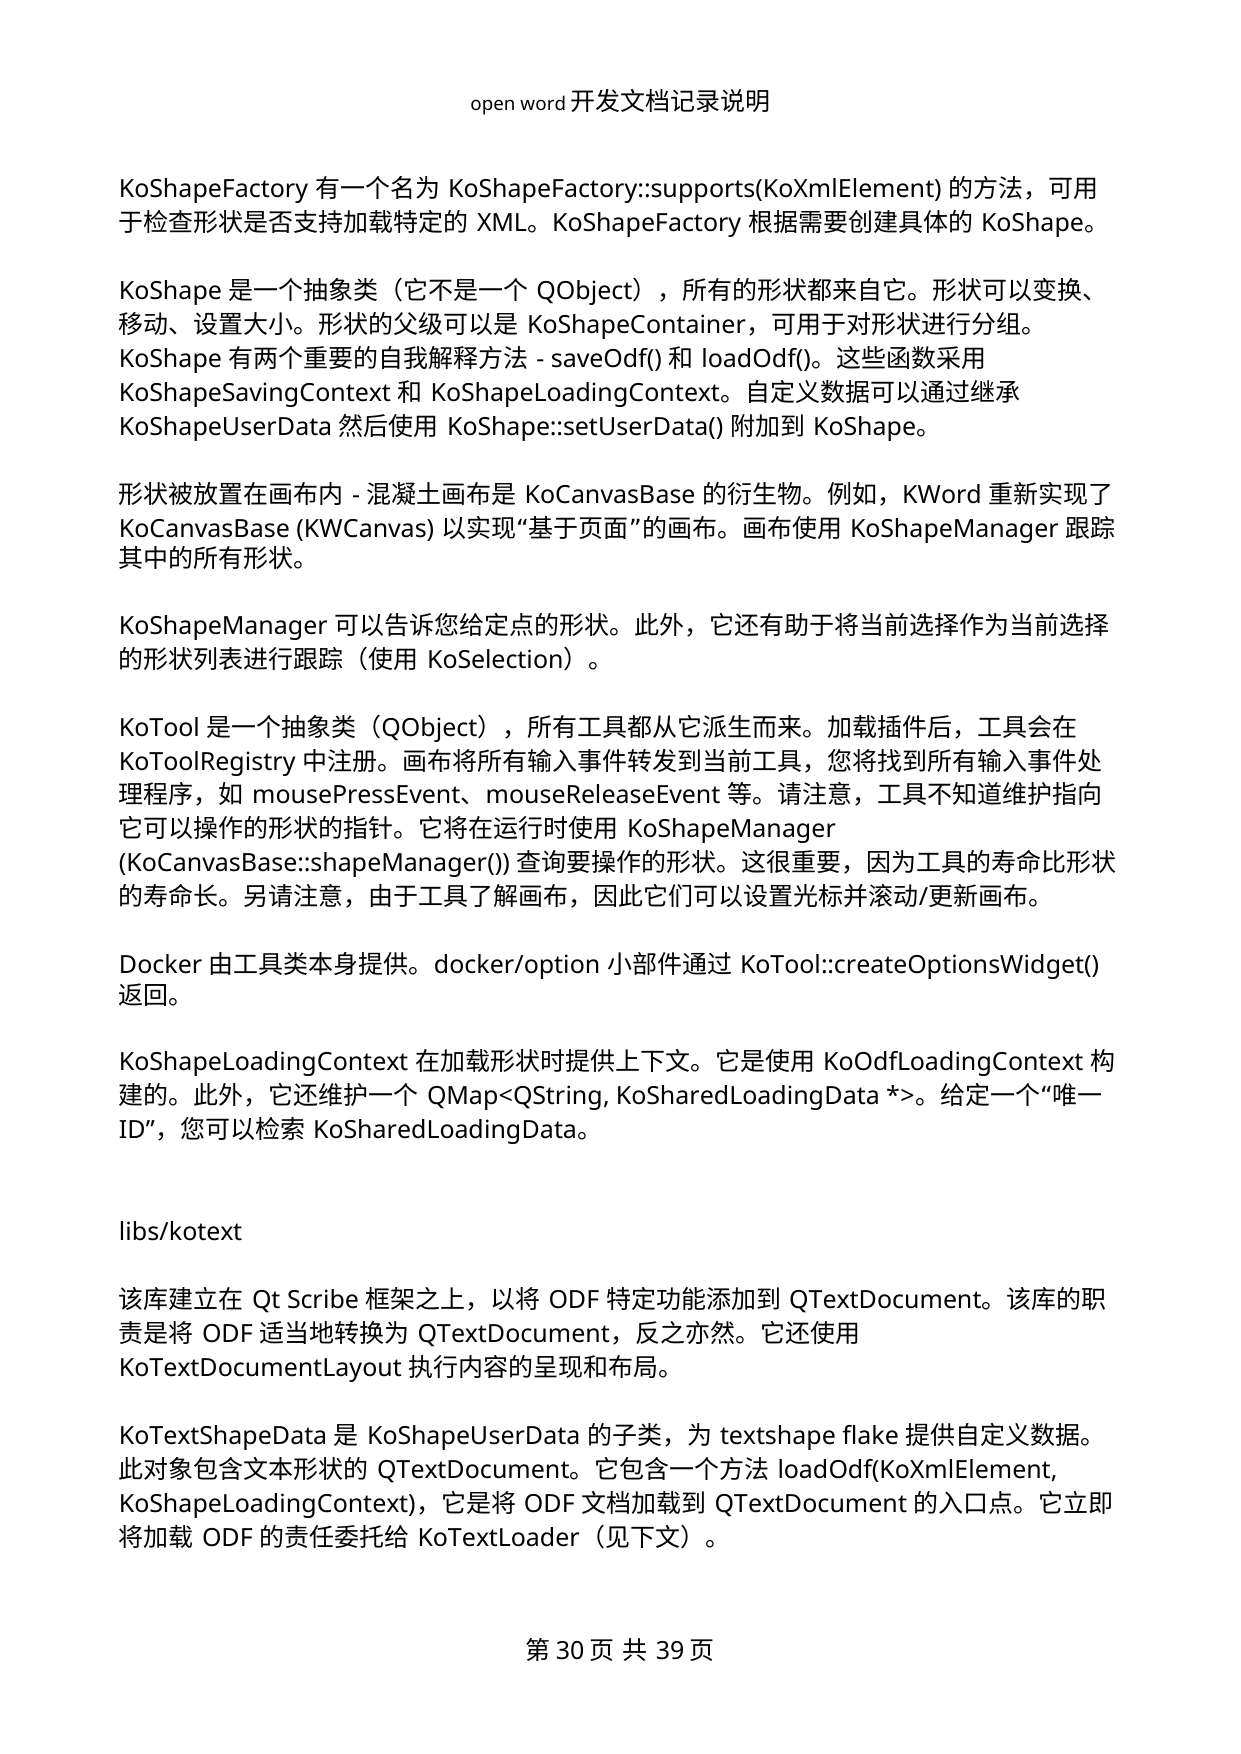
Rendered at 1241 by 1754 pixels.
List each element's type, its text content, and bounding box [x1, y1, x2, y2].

text KoShapeLoadingContext 在加载形状时提供上下文。它是使用 KoOdfLoadingContext 构建的。此外，它还维护一个 QMap<QString, KoSharedLoadingData *>。给定一个“唯一 ID”，您可以检索 KoSharedLoadingData。 [119, 1044, 1121, 1146]
text KoShapeFactory 有一个名为 KoShapeFactory::supports(KoXmlElement) 的方法，可用于检查形状是否支持加载特定的 XML。KoShapeFactory 根据需要创建具体的 KoShape。 [119, 171, 1121, 239]
text KoShape 是一个抽象类（它不是一个 QObject），所有的形状都来自它。形状可以变换、移动、设置大小。形状的父级可以是 KoShapeContainer，可用于对形状进行分组。KoShape 有两个重要的自我解释方法 - saveOdf() 和 loadOdf()。这些函数采用 KoShapeSavingContext 和 KoShapeLoadingContext。自定义数据可以通过继承 KoShapeUserData 然后使用 KoShape::setUserData() 附加到 KoShape。 [119, 273, 1121, 443]
text 形状被放置在画布内 - 混凝土画布是 KoCanvasBase 的衍生物。例如，KWord 重新实现了 KoCanvasBase (KWCanvas) 以实现“基于页面”的画布。画布使用 KoShapeManager 跟踪其中的所有形状。 [119, 477, 1121, 574]
text libs/kotext [119, 1214, 1121, 1248]
text KoTool 是一个抽象类（QObject），所有工具都从它派生而来。加载插件后，工具会在 KoToolRegistry 中注册。画布将所有输入事件转发到当前工具，您将找到所有输入事件处理程序，如 mousePressEvent、mouseReleaseEvent 等。请注意，工具不知道维护指向它可以操作的形状的指针。它将在运行时使用 KoShapeManager (KoCanvasBase::shapeManager()) 查询要操作的形状。这很重要，因为工具的寿命比形状的寿命长。另请注意，由于工具了解画布，因此它们可以设置光标并滚动/更新画布。 [119, 709, 1121, 913]
text Docker 由工具类本身提供。docker/option 小部件通过 KoTool::createOptionsWidget() 返回。 [119, 947, 1121, 1010]
text KoTextShapeData 是 KoShapeUserData 的子类，为 textshape flake 提供自定义数据。此对象包含文本形状的 QTextDocument。它包含一个方法 loadOdf(KoXmlElement, KoShapeLoadingContext)，它是将 ODF 文档加载到 QTextDocument 的入口点。它立即将加载 ODF 的责任委托给 KoTextLoader（见下文）。 [119, 1418, 1121, 1553]
text 该库建立在 Qt Scribe 框架之上，以将 ODF 特定功能添加到 QTextDocument。该库的职责是将 ODF 适当地转换为 QTextDocument，反之亦然。它还使用 KoTextDocumentLayout 执行内容的呈现和布局。 [119, 1282, 1121, 1384]
text KoShapeManager 可以告诉您给定点的形状。此外，它还有助于将当前选择作为当前选择的形状列表进行跟踪（使用 KoSelection）。 [119, 608, 1121, 676]
